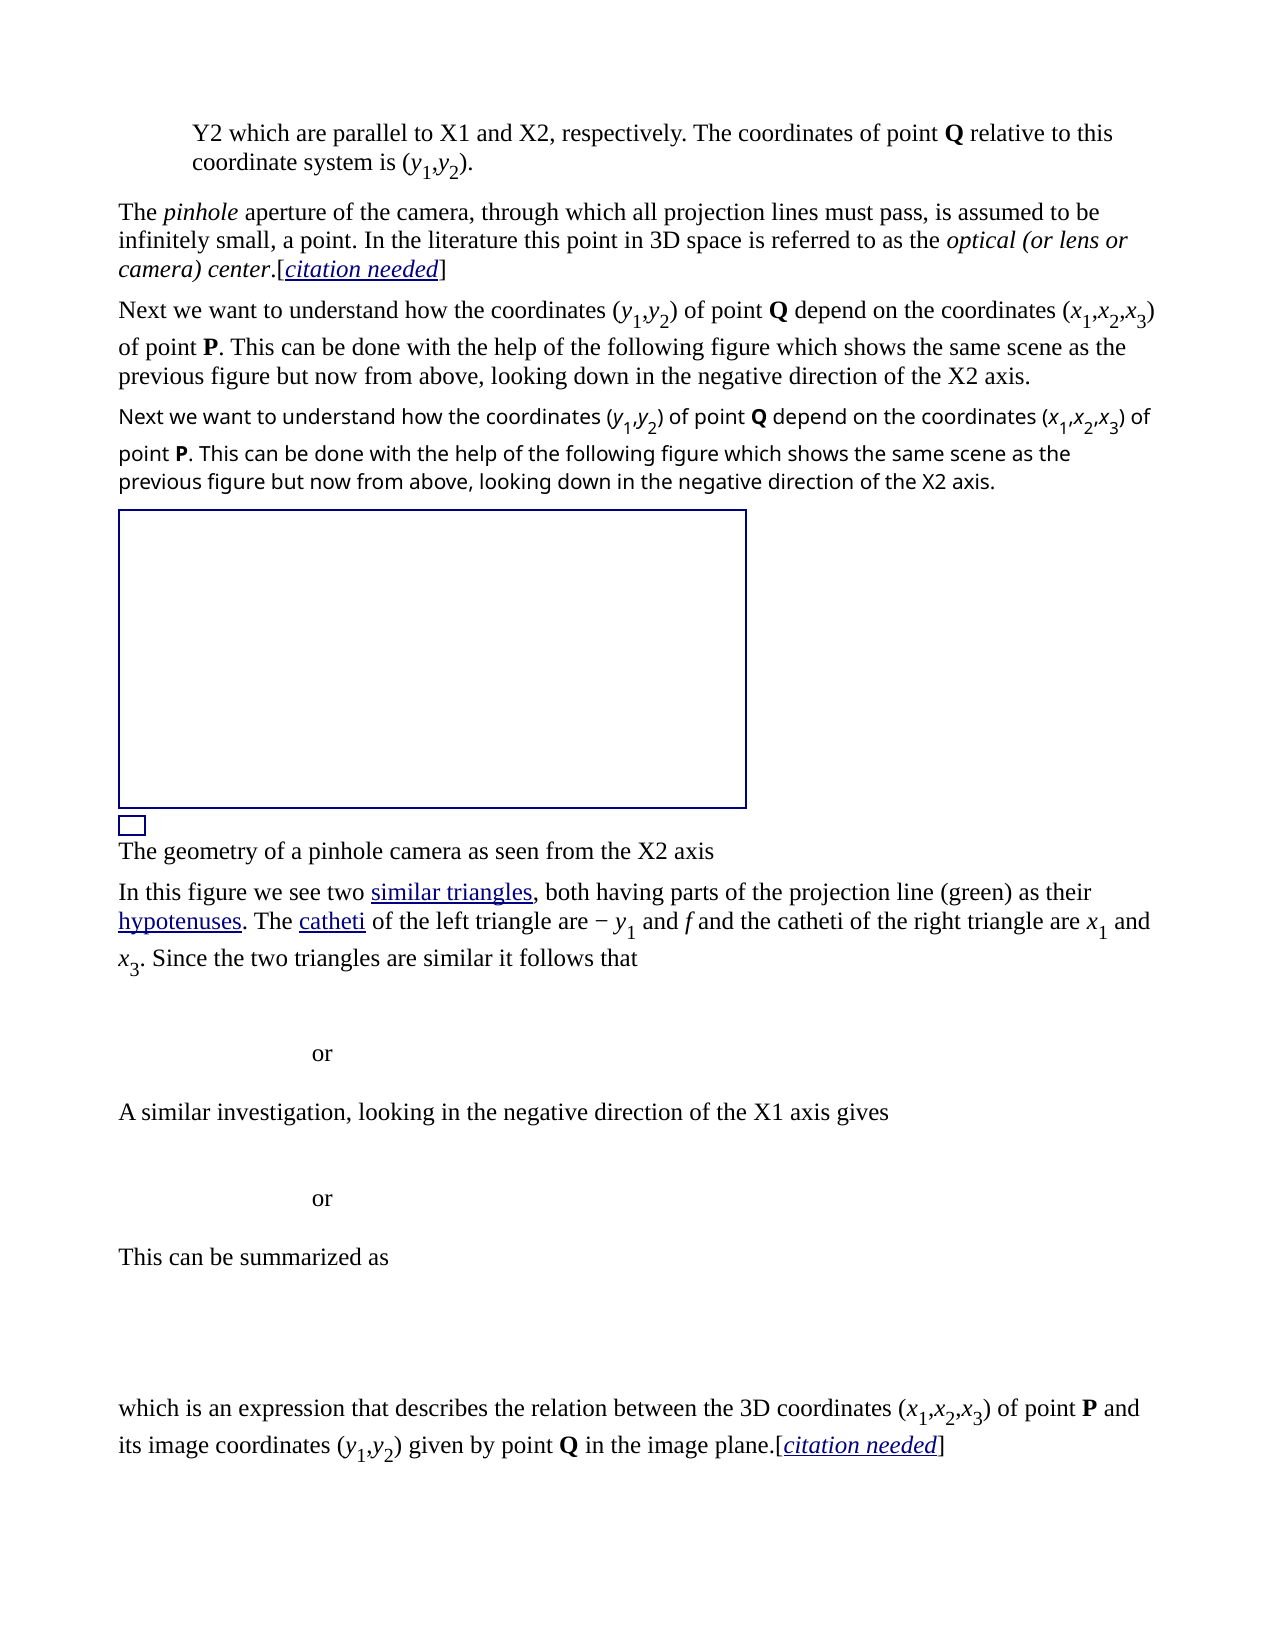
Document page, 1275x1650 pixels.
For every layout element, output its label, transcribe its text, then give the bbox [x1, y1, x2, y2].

text This can be summarized as [118, 1242, 1157, 1270]
text Next we want to understand how the coordinates (y1,y2) of point Q depend on the coordinates (x1,x2,x3) of point P. This can be done with the help of the following figure which shows the same scene as the previous figure but now from above, looking down in the negative direction of the X2 axis. [118, 402, 1157, 496]
list Y2 which are parallel to X1 and X2, respectively. The coordinates of point Q relative to this coordinate system is (y1,y2). [162, 118, 1157, 184]
text The pinhole aperture of the camera, through which all projection lines must pass, is assumed to be infinitely small, a point. In the literature this point in 3D space is referred to as the optical (or lens or camera) center.[citation needed] [118, 197, 1157, 283]
text A similar investigation, looking in the negative direction of the X1 axis gives [118, 1097, 1157, 1126]
list or [177, 1138, 1157, 1212]
text Next we want to understand how the coordinates (y1,y2) of point Q depend on the coordinates (x1,x2,x3) of point P. This can be done with the help of the following figure which shows the same scene as the previous figure but now from above, looking down in the negative direction of the X2 axis. [118, 295, 1157, 390]
text In this figure we see two similar triangles, both having parts of the projection line (green) as their hypotenuses. The catheti of the left triangle are − y1 and f and the catheti of the right triangle are x1 and x3. Since the two triangles are similar it follows that [118, 877, 1157, 981]
text The geometry of a pinhole camera as seen from the X2 axis [118, 836, 1157, 865]
text which is an expression that describes the relation between the 3D coordinates (x1,x2,x3) of point P and its image coordinates (y1,y2) given by point Q in the image plane.[citation needed] [118, 1393, 1157, 1467]
list or [177, 993, 1157, 1067]
